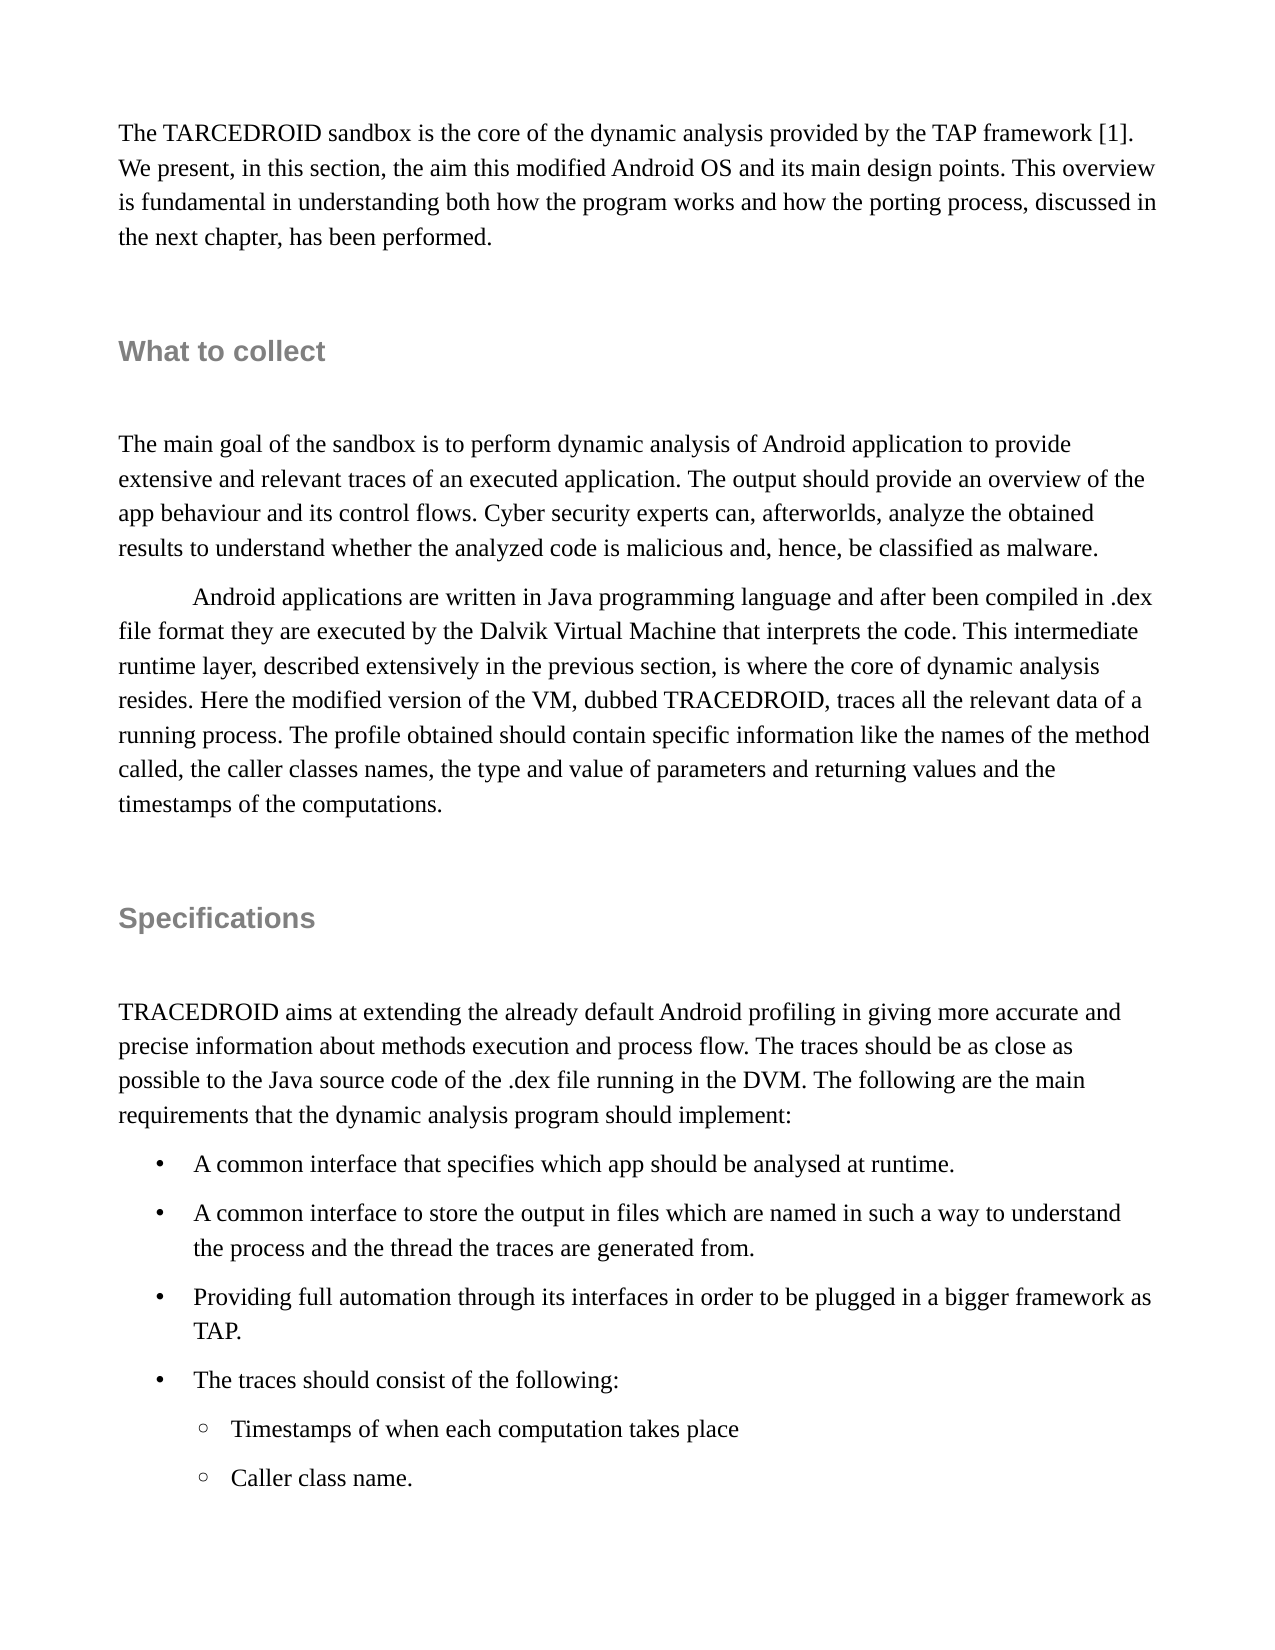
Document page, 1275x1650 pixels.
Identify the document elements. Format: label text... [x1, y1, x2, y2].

text The TARCEDROID sandbox is the core of the dynamic analysis provided by the TAP framework [1]. We present, in this section, the aim this modified Android OS and its main design points. This overview is fundamental in understanding both how the program works and how the porting process, discussed in the next chapter, has been performed. [118, 118, 1157, 250]
text Android applications are written in Java programming language and after been compiled in .dex file format they are executed by the Dalvik Virtual Machine that interprets the code. This intermediate runtime layer, described extensively in the previous section, is where the core of dynamic analysis resides. Here the modified version of the VM, dubbed TRACEDROID, traces all the relevant data of a running process. The profile obtained should contain specific information like the names of the method called, the caller classes names, the type and value of parameters and returning values and the timestamps of the computations. [118, 582, 1157, 817]
list Timestamps of when each computation takes place [193, 1414, 1157, 1443]
list The traces should consist of the following: [156, 1365, 1157, 1394]
text TRACEDROID aims at extending the already default Android profiling in giving more accurate and precise information about methods execution and process flow. The traces should be as close as possible to the Java source code of the .dex file running in the DVM. The following are the main requirements that the dynamic analysis program should implement: [118, 997, 1157, 1129]
list A common interface to store the output in files which are named in such a way to understand the process and the thread the traces are generated from. [156, 1198, 1157, 1261]
list Caller class name. [193, 1463, 1157, 1492]
list A common interface that specifies which app should be analysed at runtime. [156, 1149, 1157, 1178]
text The main goal of the sandbox is to perform dynamic analysis of Android application to provide extensive and relevant traces of an executed application. The output should provide an overview of the app behaviour and its control flows. Cyber security experts can, afterworlds, analyze the obtained results to understand whether the analyzed code is malicious and, hence, be classified as malware. [118, 429, 1157, 562]
subtitle Specifications [118, 901, 1157, 935]
list Providing full automation through its interfaces in order to be plugged in a bigger framework as TAP. [156, 1282, 1157, 1345]
subtitle What to collect [118, 334, 1157, 368]
